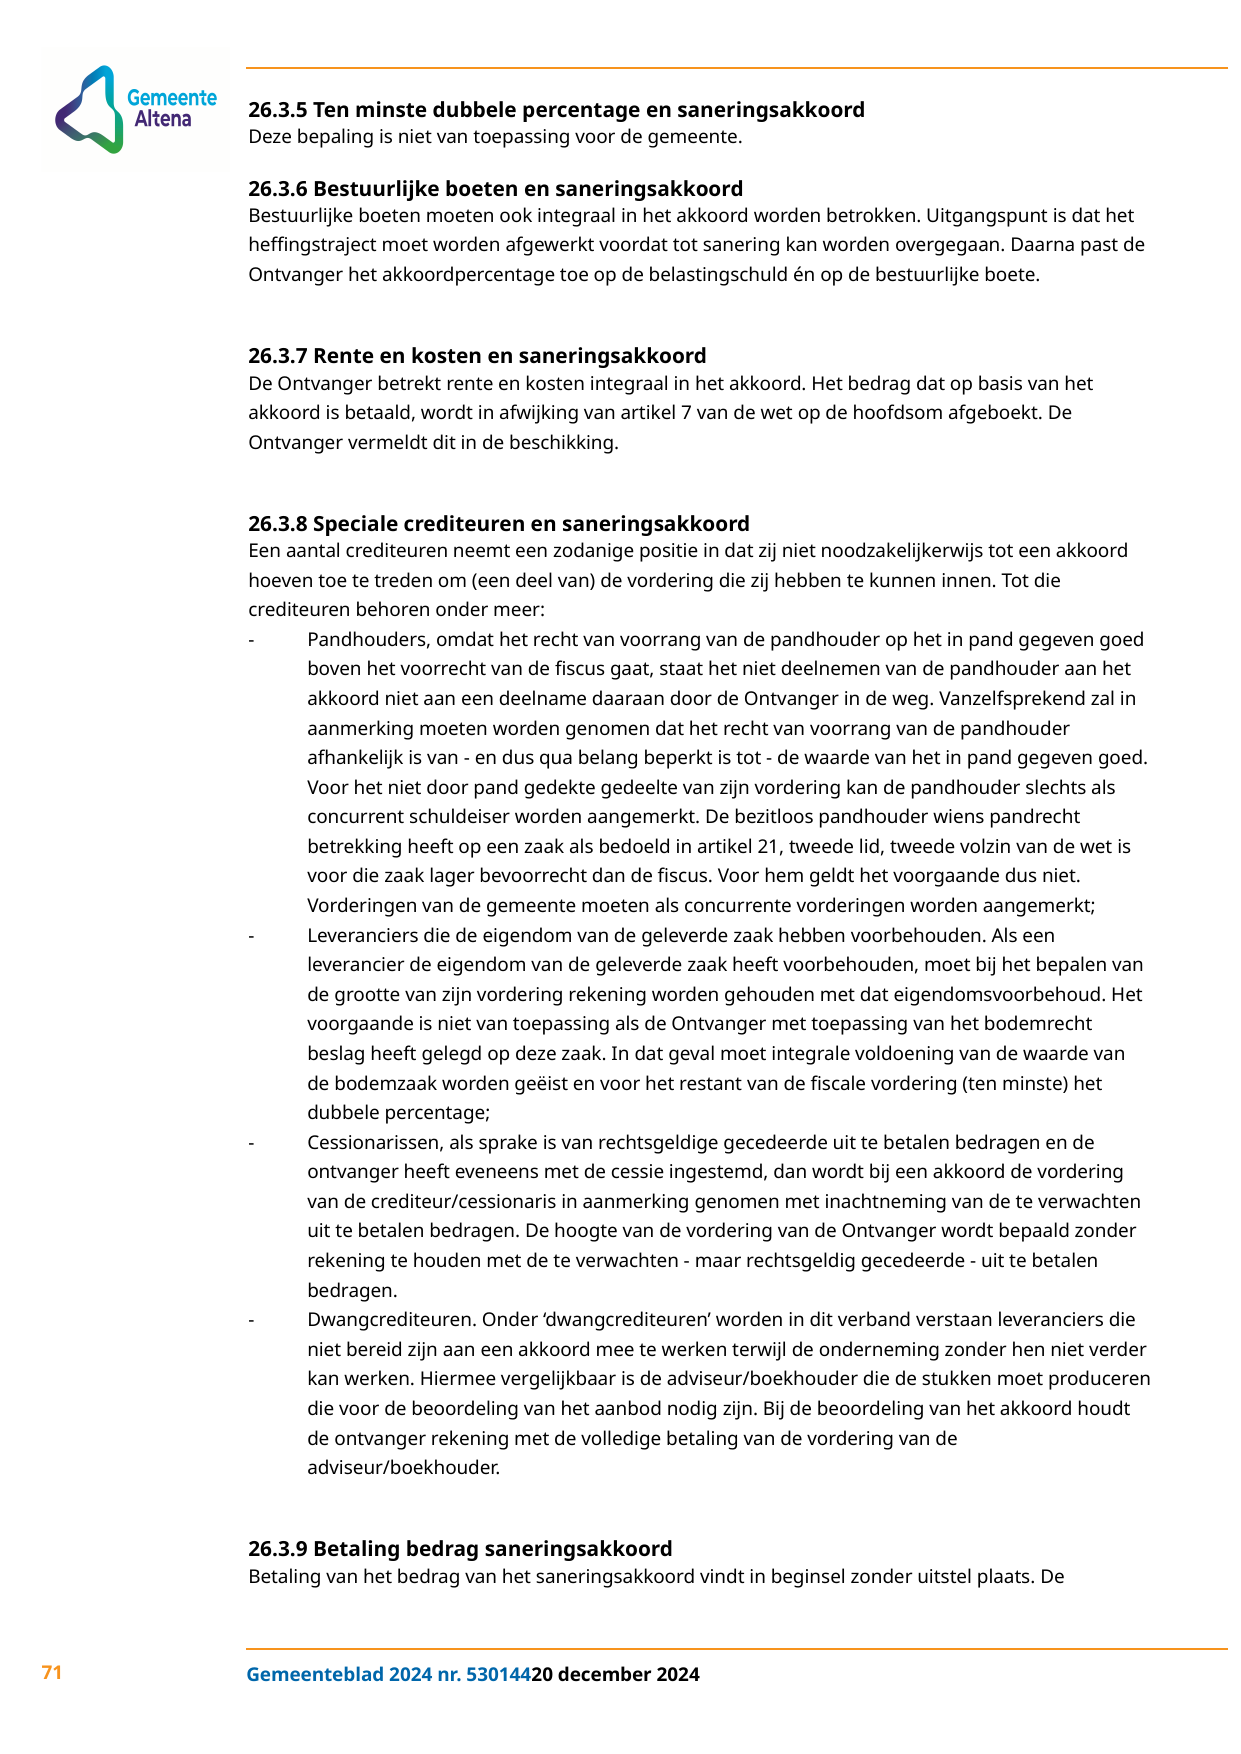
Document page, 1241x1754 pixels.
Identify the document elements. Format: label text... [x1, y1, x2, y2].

text Deze bepaling is niet van toepassing voor de gemeente. [248, 123, 1152, 149]
list Leveranciers die de eigendom van de geleverde zaak hebben voorbehouden. Als een leverancier de eigendom van de geleverde zaak heeft voorbehouden, moet bij het bepalen van de grootte van zijn vordering rekening worden gehouden met dat eigendomsvoorbehoud. Het voorgaande is niet van toepassing als de Ontvanger met toepassing van het bodemrecht beslag heeft gelegd op deze zaak. In dat geval moet integrale voldoening van de waarde van de bodemzaak worden geëist en voor het restant van de fiscale vordering (ten minste) het dubbele percentage; [248, 922, 1152, 1125]
list Dwangcrediteuren. Onder ‘dwangcrediteuren’ worden in dit verband verstaan leveranciers die niet bereid zijn aan een akkoord mee te werken terwijl de onderneming zonder hen niet verder kan werken. Hiermee vergelijkbaar is de adviseur/boekhouder die de stukken moet produceren die voor de beoordeling van het aanbod nodig zijn. Bij de beoordeling van het akkoord houdt de ontvanger rekening met de volledige betaling van de vordering van de adviseur/boekhouder. [248, 1306, 1152, 1480]
list Pandhouders, omdat het recht van voorrang van de pandhouder op het in pand gegeven goed boven het voorrecht van de fiscus gaat, staat het niet deelnemen van de pandhouder aan het akkoord niet aan een deelname daaraan door de Ontvanger in de weg. Vanzelfsprekend zal in aanmerking moeten worden genomen dat het recht van voorrang van de pandhouder afhankelijk is van - en dus qua belang beperkt is tot - de waarde van het in pand gegeven goed. Voor het niet door pand gedekte gedeelte van zijn vordering kan de pandhouder slechts als concurrent schuldeiser worden aangemerkt. De bezitloos pandhouder wiens pandrecht betrekking heeft op een zaak als bedoeld in artikel 21, tweede lid, tweede volzin van de wet is voor die zaak lager bevoorrecht dan de fiscus. Voor hem geldt het voorgaande dus niet. Vorderingen van de gemeente moeten als concurrente vorderingen worden aangemerkt; [248, 626, 1152, 918]
text 26.3.7 Rente en kosten en saneringsakkoord [248, 341, 1152, 370]
text 26.3.6 Bestuurlijke boeten en saneringsakkoord [248, 174, 1152, 202]
list Cessionarissen, als sprake is van rechtsgeldige gecedeerde uit te betalen bedragen en de ontvanger heeft eveneens met de cessie ingestemd, dan wordt bij een akkoord de vordering van de crediteur/cessionaris in aanmerking genomen met inachtneming van de te verwachten uit te betalen bedragen. De hoogte van de vordering van de Ontvanger wordt bepaald zonder rekening te houden met de te verwachten - maar rechtsgeldig gecedeerde - uit te betalen bedragen. [248, 1129, 1152, 1303]
text 26.3.8 Speciale crediteuren en saneringsakkoord [248, 509, 1152, 537]
text Een aantal crediteuren neemt een zodanige positie in dat zij niet noodzakelijkerwijs tot een akkoord hoeven toe te treden om (een deel van) de vordering die zij hebben te kunnen innen. Tot die crediteuren behoren onder meer: [248, 537, 1152, 622]
text 26.3.9 Betaling bedrag saneringsakkoord [248, 1534, 1152, 1563]
text De Ontvanger betrekt rente en kosten integraal in het akkoord. Het bedrag dat op basis van het akkoord is betaald, wordt in afwijking van artikel 7 van de wet op de hoofdsom afgeboekt. De Ontvanger vermeldt dit in de beschikking. [248, 370, 1152, 454]
picture [41, 47, 231, 172]
text Bestuurlijke boeten moeten ook integraal in het akkoord worden betrokken. Uitgangspunt is dat het heffingstraject moet worden afgewerkt voordat tot sanering kan worden overgegaan. Daarna past de Ontvanger het akkoordpercentage toe op de belastingschuld én op de bestuurlijke boete. [248, 202, 1152, 287]
text Betaling van het bedrag van het saneringsakkoord vindt in beginsel zonder uitstel plaats. De [248, 1563, 1152, 1588]
text 26.3.5 Ten minste dubbele percentage en saneringsakkoord [248, 95, 1152, 123]
